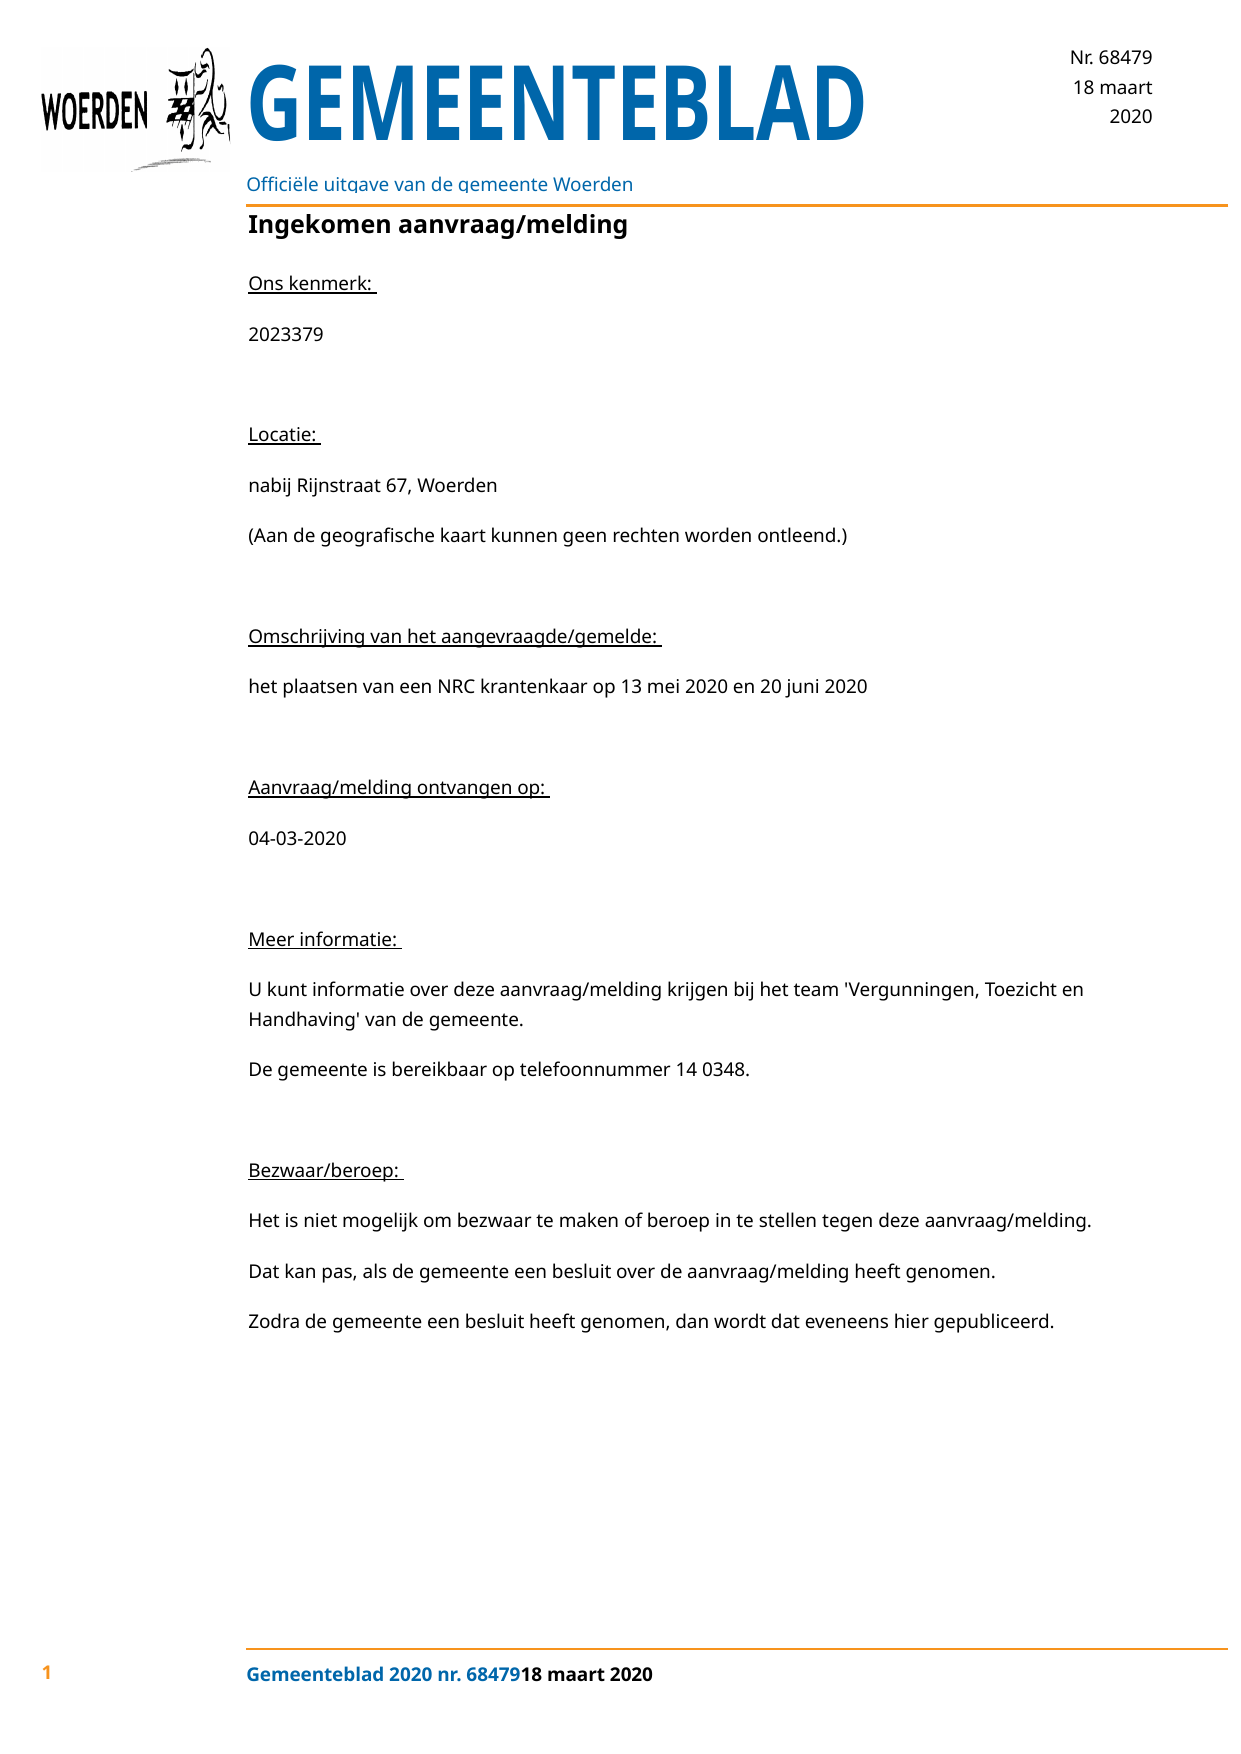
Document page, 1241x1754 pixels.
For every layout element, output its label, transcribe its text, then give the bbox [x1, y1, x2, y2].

text Dat kan pas, als de gemeente een besluit over de aanvraag/melding heeft genomen. [248, 1258, 1152, 1283]
text Aanvraag/melding ontvangen op: [248, 774, 1152, 800]
text Het is niet mogelijk om bezwaar te maken of beroep in te stellen tegen deze aanvraag/melding. [248, 1207, 1152, 1233]
text Omschrijving van het aangevraagde/gemelde: [248, 623, 1152, 649]
text De gemeente is bereikbaar op telefoonnummer 14 0348. [248, 1056, 1152, 1082]
text (Aan de geografische kaart kunnen geen rechten worden ontleend.) [248, 522, 1152, 548]
text 2023379 [248, 321, 1152, 346]
text Ons kenmerk: [248, 270, 1152, 296]
text Meer informatie: [248, 926, 1152, 951]
text Locatie: [248, 422, 1152, 447]
text U kunt informatie over deze aanvraag/melding krijgen bij het team 'Vergunningen, Toezicht en Handhaving' van de gemeente. [248, 976, 1152, 1031]
text 04-03-2020 [248, 825, 1152, 851]
text nabij Rijnstraat 67, Woerden [248, 472, 1152, 498]
text het plaatsen van een NRC krantenkaar op 13 mei 2020 en 20 juni 2020 [248, 674, 1152, 699]
text Zodra de gemeente een besluit heeft genomen, dan wordt dat eveneens hier gepubliceerd. [248, 1308, 1152, 1334]
picture [41, 47, 231, 172]
text Bezwaar/beroep: [248, 1157, 1152, 1183]
text Ingekomen aanvraag/melding [248, 207, 1152, 241]
